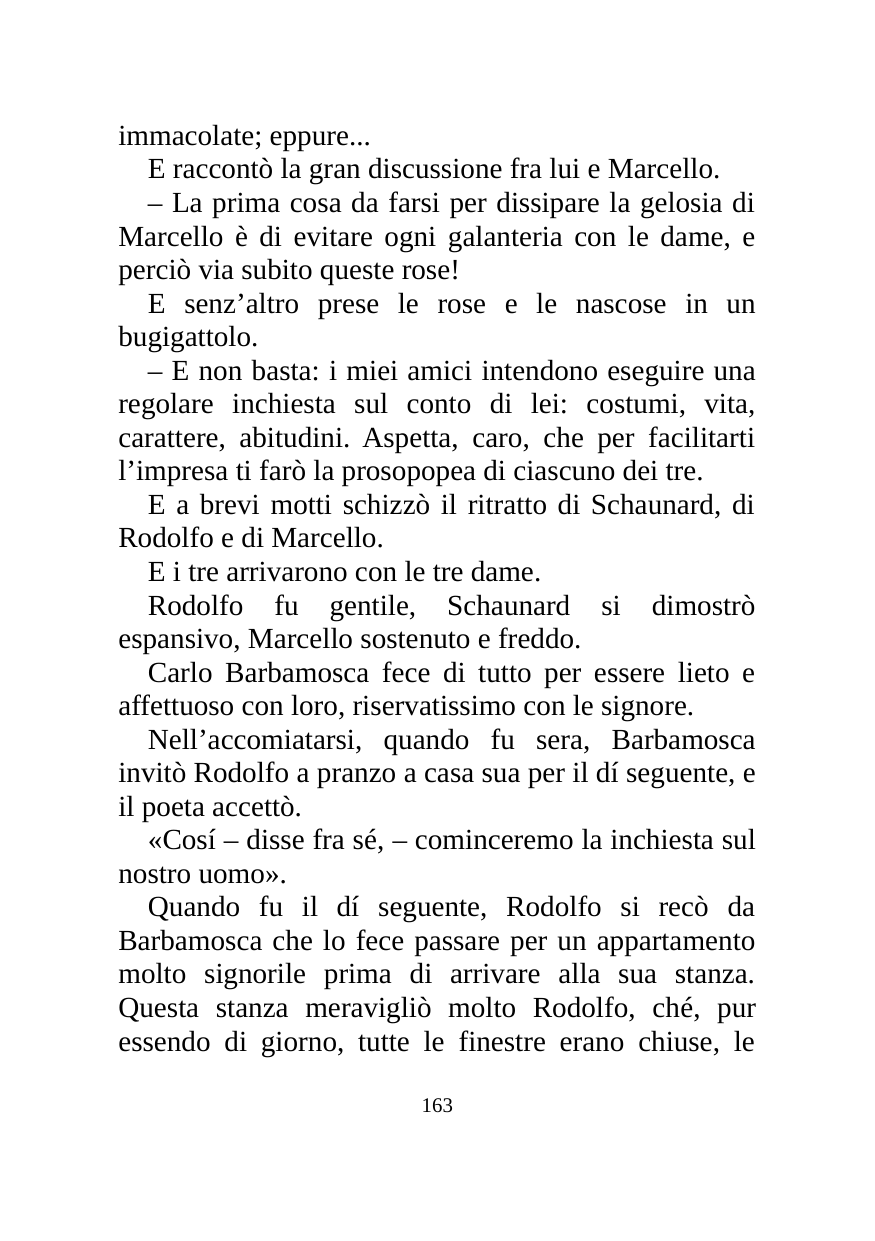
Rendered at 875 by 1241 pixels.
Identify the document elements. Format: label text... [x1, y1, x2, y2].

text E a brevi motti schizzò il ritratto di Schaunard, di Rodolfo e di Marcello. [118, 487, 756, 554]
text ‒ La prima cosa da farsi per dissipare la gelosia di Marcello è di evitare ogni galanteria con le dame, e perciò via subito queste rose! [118, 185, 756, 286]
text ‒ E non basta: i miei amici intendono eseguire una regolare inchiesta sul conto di lei: costumi, vita, carattere, abitudini. Aspetta, caro, che per facilitarti l’impresa ti farò la prosopopea di ciascuno dei tre. [118, 353, 756, 487]
text immacolate; eppure... [118, 118, 756, 152]
text Quando fu il dí seguente, Rodolfo si recò da Barbamosca che lo fece passare per un appartamento molto signorile prima di arrivare alla sua stanza. Questa stanza meravigliò molto Rodolfo, ché, pur essendo di giorno, tutte le finestre erano chiuse, le [118, 889, 756, 1057]
text Nell’accomiatarsi, quando fu sera, Barbamosca invitò Rodolfo a pranzo a casa sua per il dí seguente, e il poeta accettò. [118, 722, 756, 822]
text E senz’altro prese le rose e le nascose in un bugigattolo. [118, 286, 756, 353]
text «Cosí ‒ disse fra sé, ‒ cominceremo la inchiesta sul nostro uomo». [118, 822, 756, 889]
text Carlo Barbamosca fece di tutto per essere lieto e affettuoso con loro, riservatissimo con le signore. [118, 655, 756, 722]
text Rodolfo fu gentile, Schaunard si dimostrò espansivo, Marcello sostenuto e freddo. [118, 588, 756, 655]
text E raccontò la gran discussione fra lui e Marcello. [118, 152, 756, 185]
text E i tre arrivarono con le tre dame. [118, 554, 756, 588]
